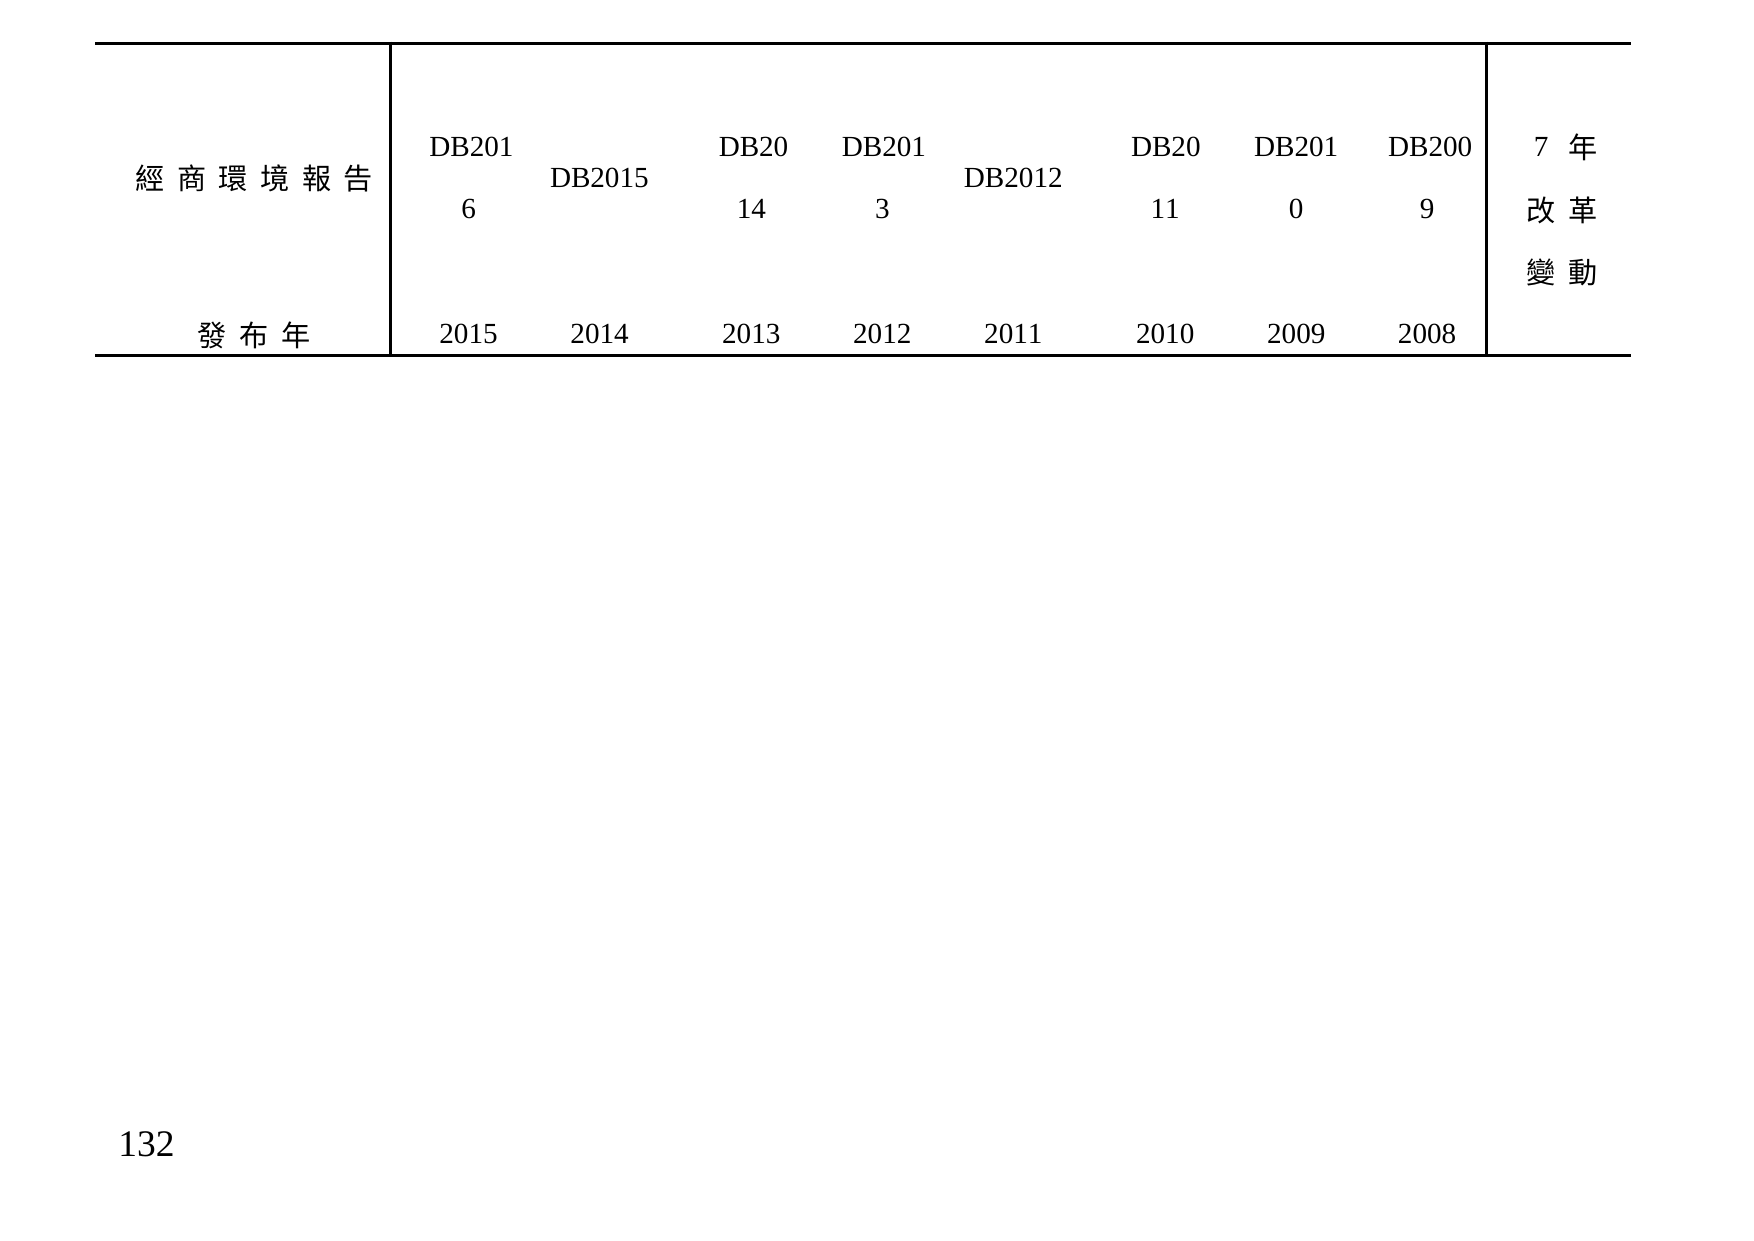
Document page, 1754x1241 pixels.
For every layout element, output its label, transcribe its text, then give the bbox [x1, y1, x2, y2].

table_header DB2014 [665, 45, 802, 229]
table_cell 2010 [1076, 229, 1213, 354]
table_header DB2015 [528, 45, 665, 229]
table_header DB2013 [802, 45, 939, 229]
table_cell 2012 [802, 229, 939, 354]
table_header DB2010 [1213, 45, 1349, 229]
table_cell 發布年 [95, 229, 389, 354]
table_header DB2012 [939, 45, 1076, 229]
table_header 經商環境報告 [95, 45, 389, 229]
table_header DB2011 [1076, 45, 1213, 229]
table_cell 2014 [528, 229, 665, 354]
table_header 7年 改革變動 [1488, 45, 1631, 354]
table_cell 2009 [1213, 229, 1349, 354]
table_header DB2009 [1350, 45, 1485, 229]
table_cell 2015 [392, 229, 528, 354]
table_header DB2016 [392, 45, 528, 229]
table_cell 2011 [939, 229, 1076, 354]
table_cell 2008 [1350, 229, 1485, 354]
table_cell 2013 [665, 229, 802, 354]
